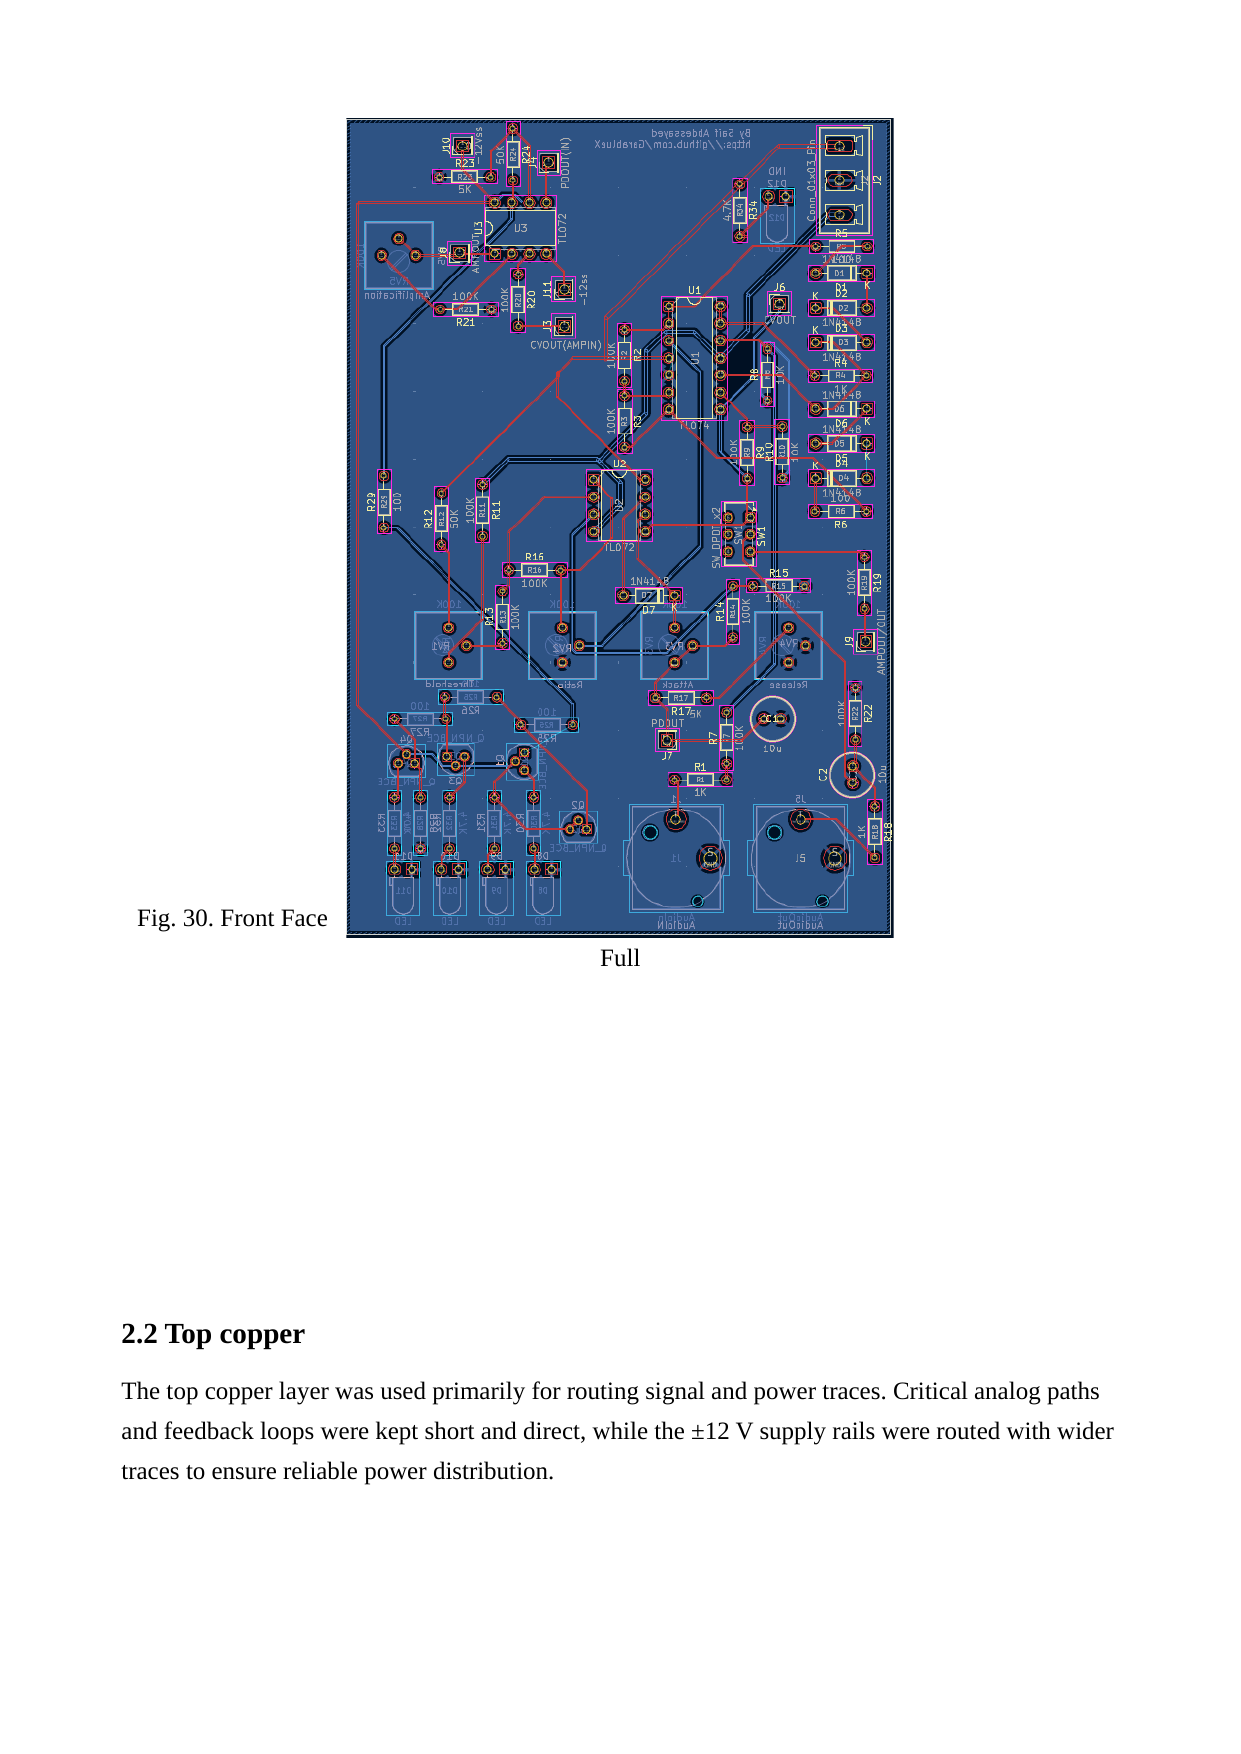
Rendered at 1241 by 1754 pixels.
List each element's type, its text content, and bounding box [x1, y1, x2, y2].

text The top copper layer was used primarily for routing signal and power traces. Critical analog paths and feedback loops were kept short and direct, while the ±12 V supply rails were routed with wider traces to ensure reliable power distribution. [118, 1373, 1122, 1488]
text [309, 1313, 1122, 1353]
text 2.2 Top copper [119, 1314, 308, 1353]
picture [346, 118, 894, 938]
text Fig. 30. Front Face Full [118, 900, 1122, 974]
